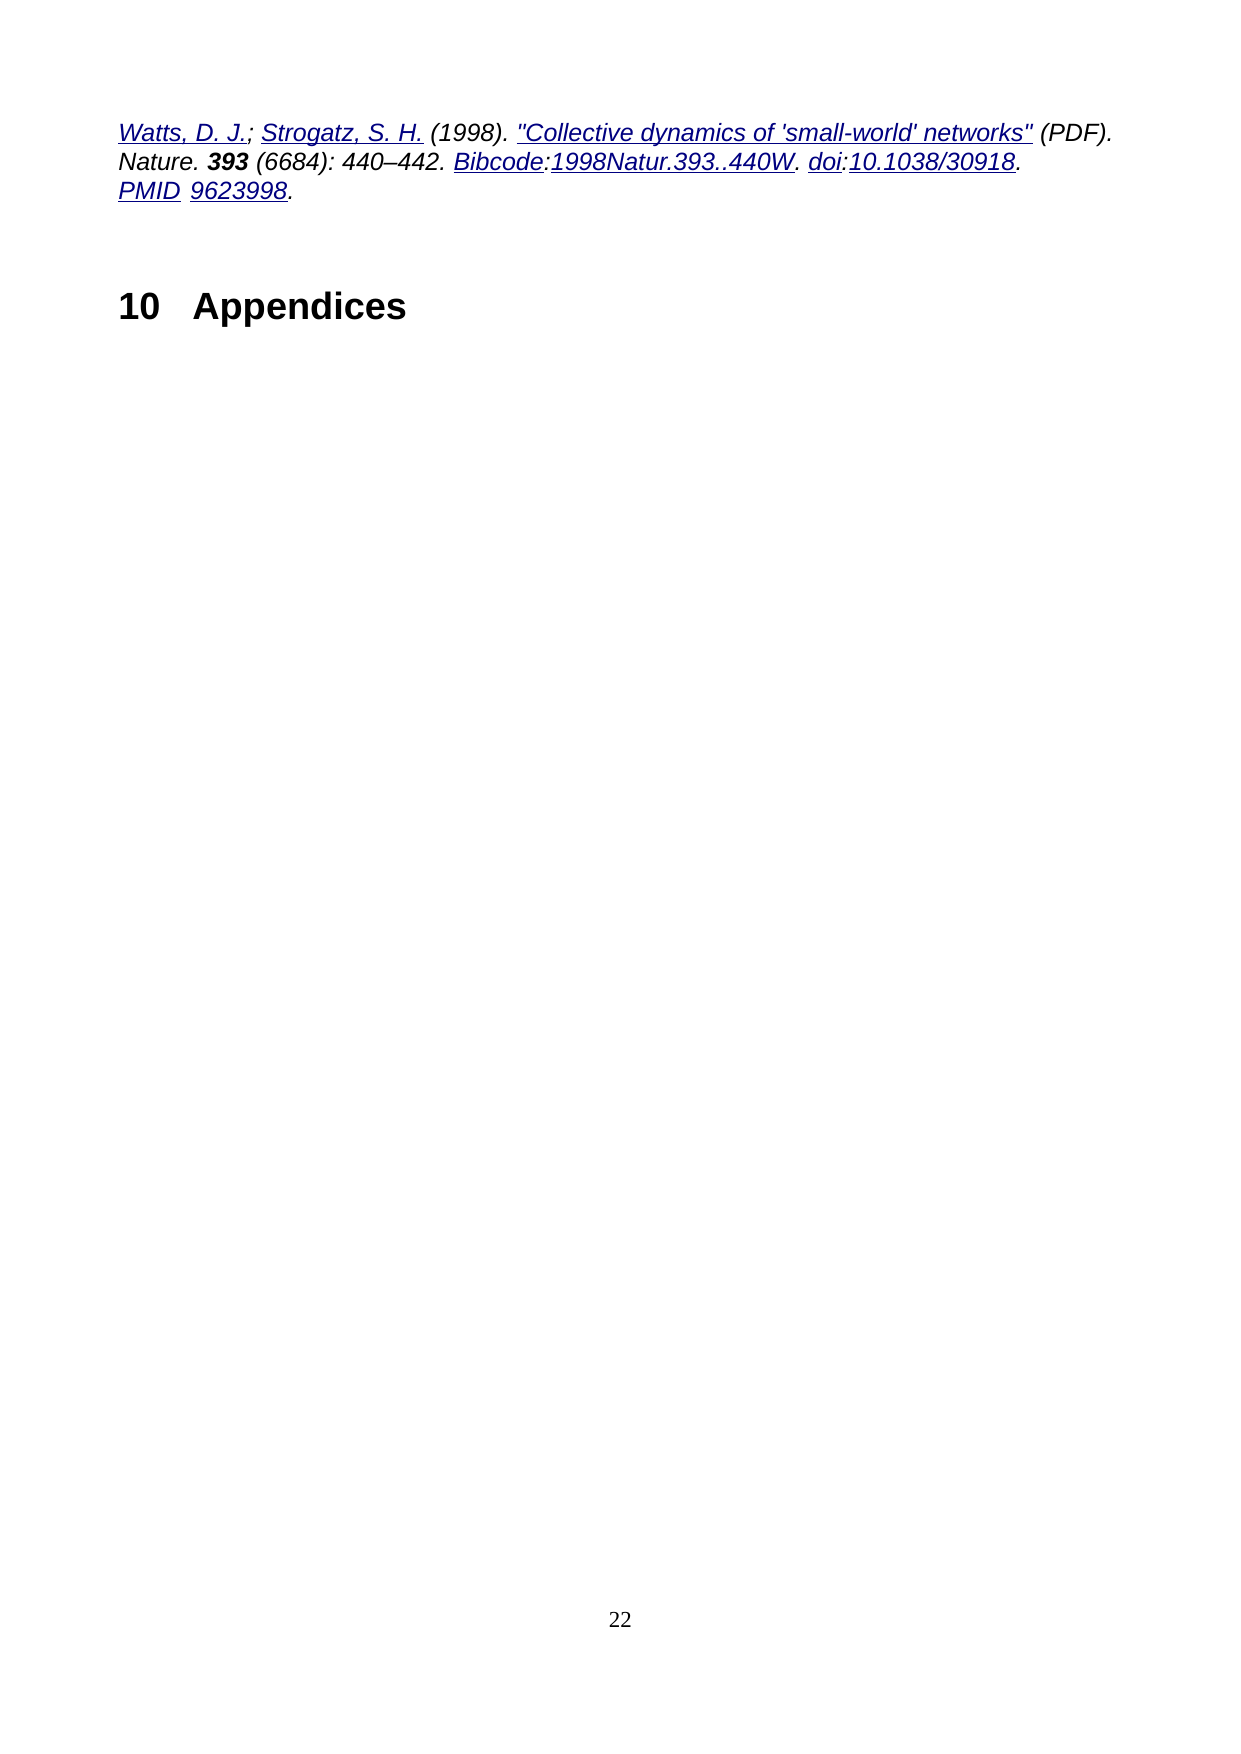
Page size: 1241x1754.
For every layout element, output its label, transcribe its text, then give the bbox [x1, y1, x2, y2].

subtitle Appendices [118, 284, 1122, 327]
text Watts, D. J.; Strogatz, S. H. (1998). "Collective dynamics of 'small-world' networks" (PDF). Nature. 393 (6684): 440–442. Bibcode:1998Natur.393..440W. doi:10.1038/30918. PMID 9623998. [118, 118, 1122, 204]
